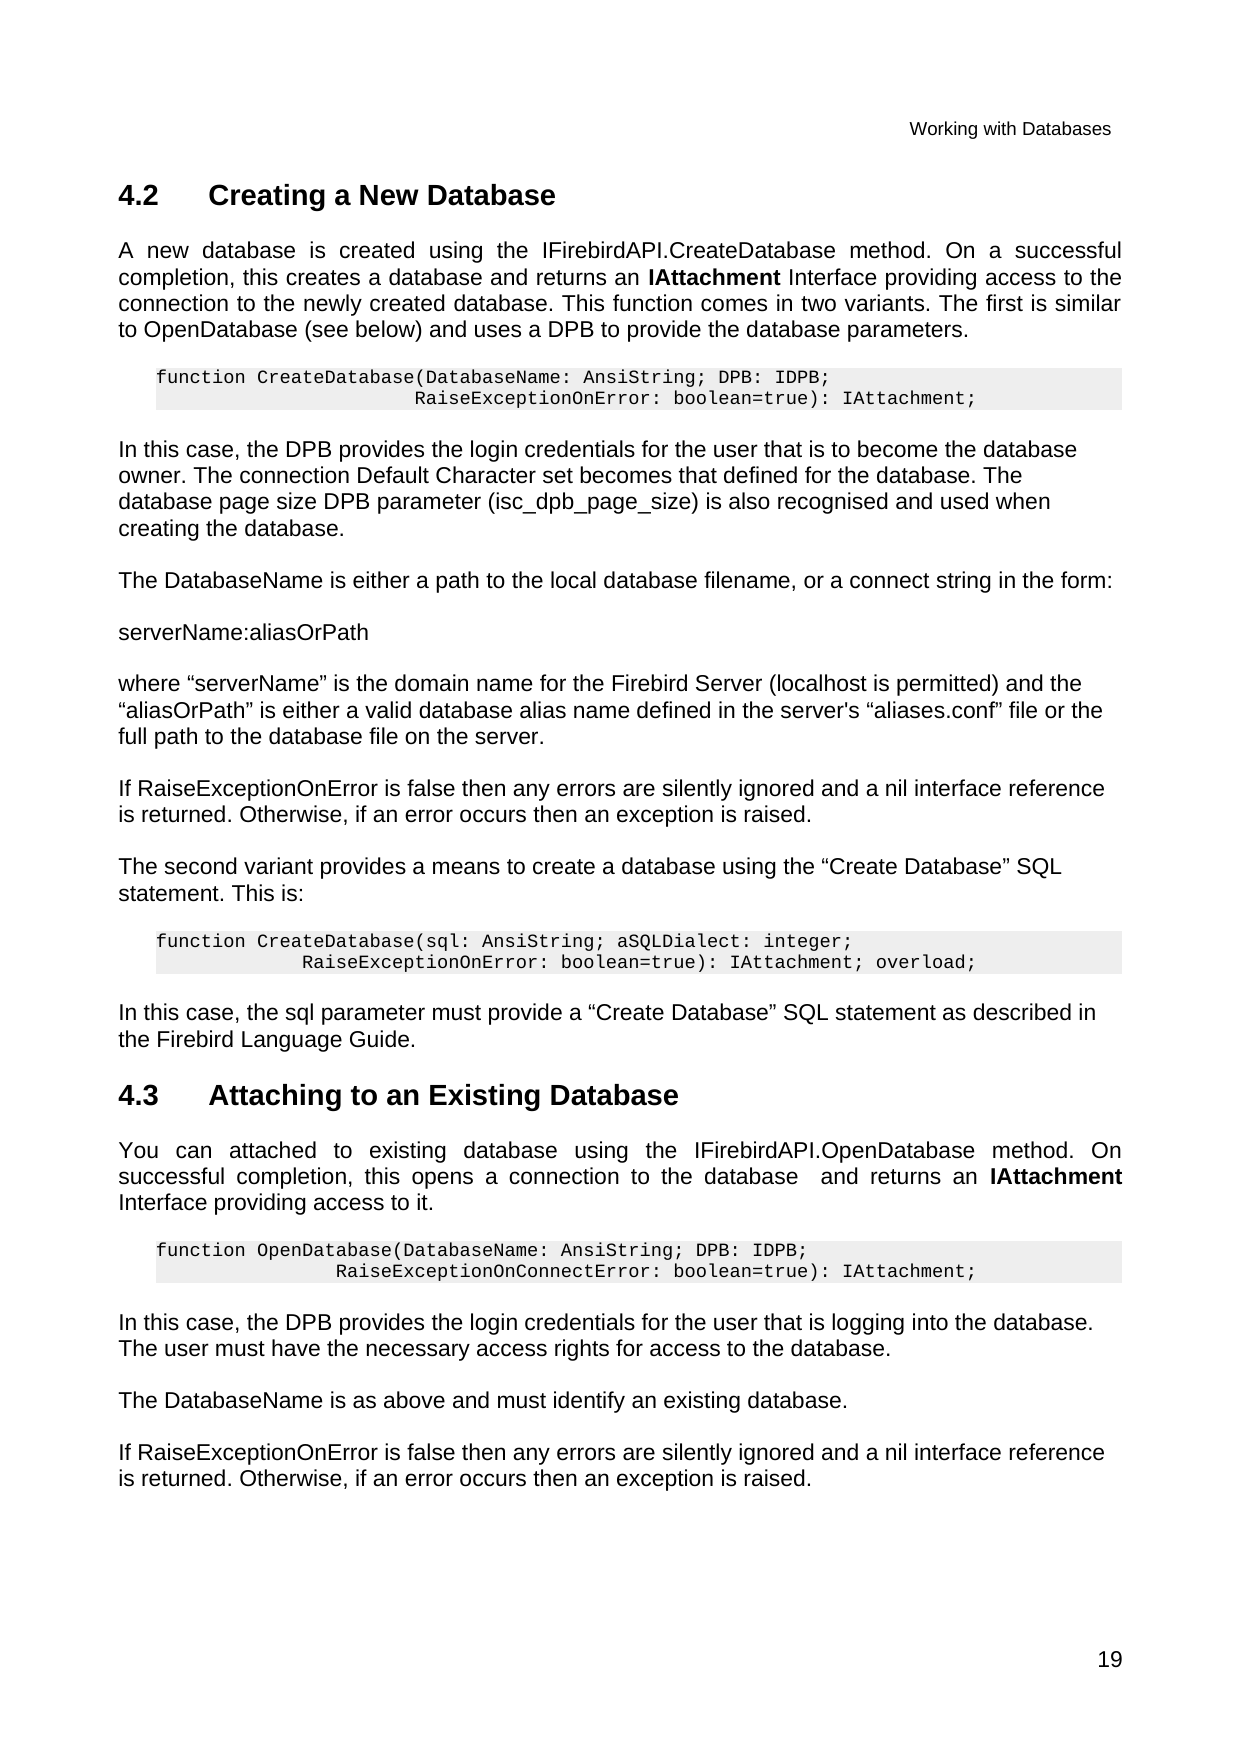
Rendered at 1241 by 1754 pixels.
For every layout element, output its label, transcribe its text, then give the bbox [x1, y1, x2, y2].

text function OpenDatabase(DatabaseName: AnsiString; DPB: IDPB; [156, 1241, 1122, 1262]
text In this case, the DPB provides the login credentials for the user that is to become the database owner. The connection Default Character set becomes that defined for the database. The database page size DPB parameter (isc_dpb_page_size) is also recognised and used when creating the database. [118, 436, 1122, 541]
text The second variant provides a means to create a database using the “Create Database” SQL statement. This is: [118, 853, 1122, 906]
text The DatabaseName is as above and must identify an existing database. [118, 1387, 1122, 1413]
text function CreateDatabase(DatabaseName: AnsiString; DPB: IDPB; [156, 368, 1122, 389]
text In this case, the sql parameter must provide a “Create Database” SQL statement as described in the Firebird Language Guide. [118, 999, 1122, 1052]
subtitle Attaching to an Existing Database [118, 1078, 1122, 1111]
subtitle Creating a New Database [118, 178, 1122, 212]
text In this case, the DPB provides the login credentials for the user that is logging into the database. The user must have the necessary access rights for access to the database. [118, 1309, 1122, 1361]
text RaiseExceptionOnConnectError: boolean=true): IAttachment; [156, 1262, 1122, 1283]
text You can attached to existing database using the IFirebirdAPI.OpenDatabase method. On successful completion, this opens a connection to the database and returns an IAttachment Interface providing access to it. [118, 1137, 1122, 1216]
text If RaiseExceptionOnError is false then any errors are silently ignored and a nil interface reference is returned. Otherwise, if an error occurs then an exception is raised. [118, 775, 1122, 828]
text A new database is created using the IFirebirdAPI.CreateDatabase method. On a successful completion, this creates a database and returns an IAttachment Interface providing access to the connection to the newly created database. This function comes in two variants. The first is similar to OpenDatabase (see below) and uses a DPB to provide the database parameters. [118, 237, 1122, 343]
text If RaiseExceptionOnError is false then any errors are silently ignored and a nil interface reference is returned. Otherwise, if an error occurs then an exception is raised. [118, 1439, 1122, 1492]
text function CreateDatabase(sql: AnsiString; aSQLDialect: integer; [156, 931, 1122, 953]
text RaiseExceptionOnError: boolean=true): IAttachment; [156, 389, 1122, 410]
text The DatabaseName is either a path to the local database filename, or a connect string in the form: [118, 567, 1122, 593]
text where “serverName” is the domain name for the Firebird Server (localhost is permitted) and the “aliasOrPath” is either a valid database alias name defined in the server's “aliases.conf” file or the full path to the database file on the server. [118, 670, 1122, 749]
text RaiseExceptionOnError: boolean=true): IAttachment; overload; [156, 953, 1122, 974]
text serverName:aliasOrPath [118, 618, 1122, 645]
